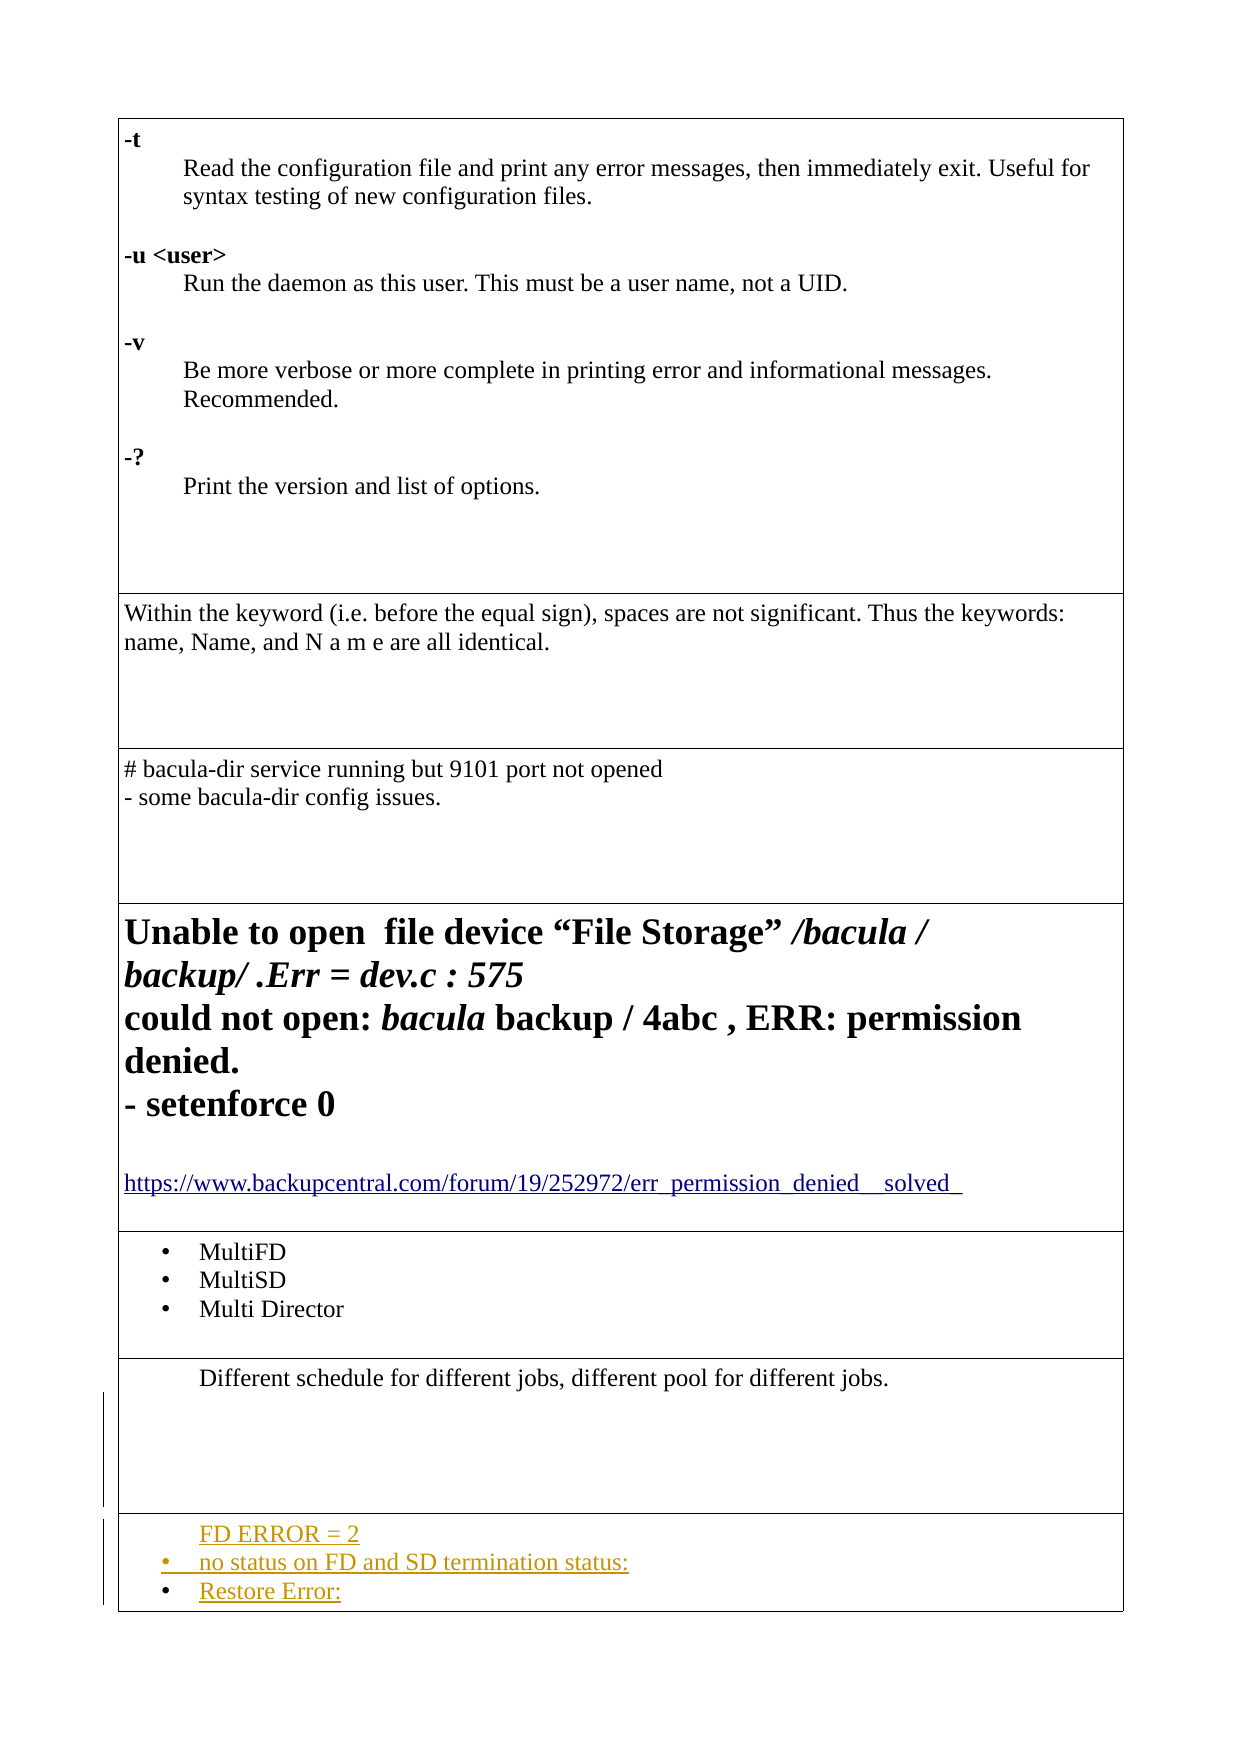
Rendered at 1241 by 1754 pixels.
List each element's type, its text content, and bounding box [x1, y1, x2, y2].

table_cell Different schedule for different jobs, different pool for different jobs. [119, 1359, 1123, 1513]
table_cell MultiFD MultiSD Multi Director [119, 1232, 1123, 1358]
table_cell Within the keyword (i.e. before the equal sign), spaces are not significant. Thus the keywords: name, Name, and N a m e are all identical. [119, 594, 1123, 748]
table_cell Unable to open file device “File Storage” /bacula / backup/ .Err = dev.c : 575 could not open: bacula backup / 4abc , ERR: permission denied. - setenforce 0 https://www.backupcentral.com/forum/19/252972/err_permission_denied__solved_ [119, 904, 1123, 1231]
table_cell -t Read the configuration file and print any error messages, then immediately exit. Useful for syntax testing of new configuration files. -u <user> Run the daemon as this user. This must be a user name, not a UID. -v Be more verbose or more complete in printing error and informational messages. Recommended. -? Print the version and list of options. [119, 119, 1123, 593]
table_cell # bacula-dir service running but 9101 port not opened - some bacula-dir config issues. [119, 749, 1123, 903]
table_cell FD ERROR = 2 no status on FD and SD termination status: Restore Error: [119, 1514, 1123, 1611]
